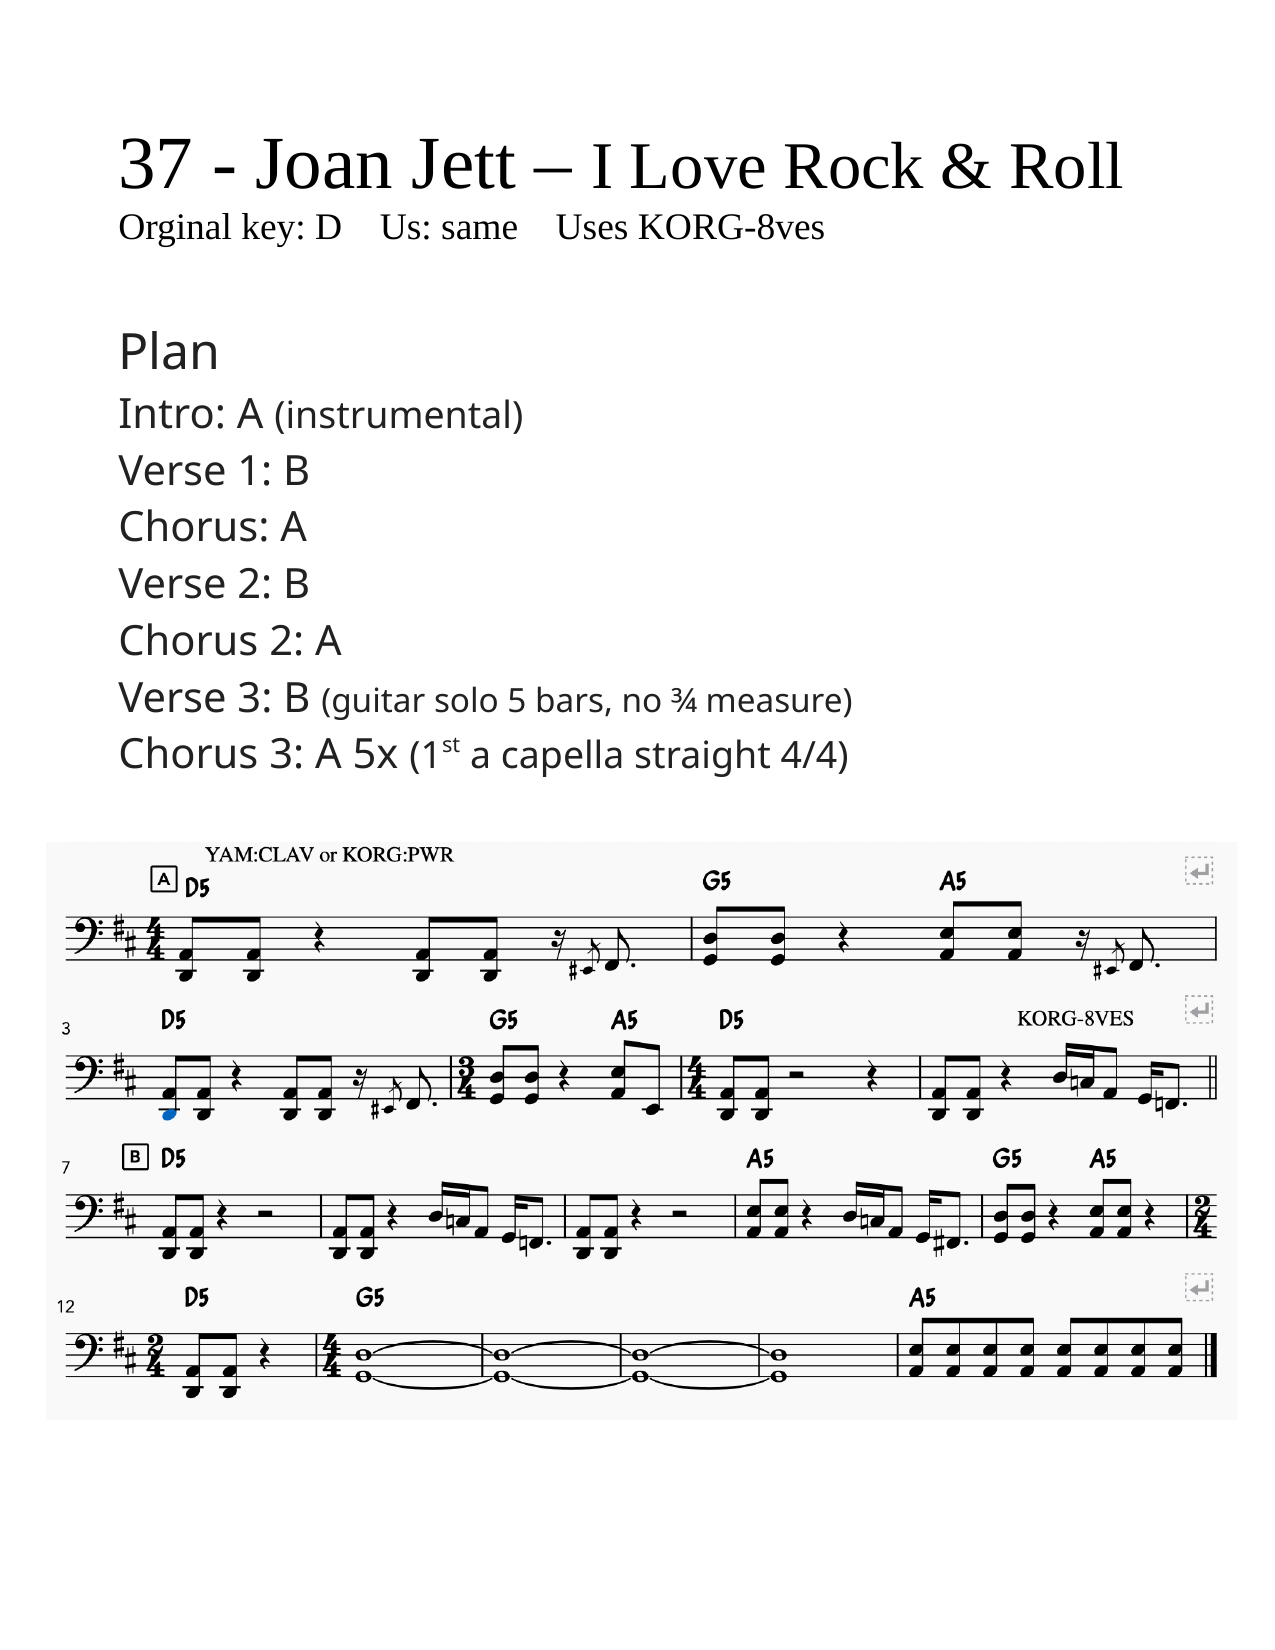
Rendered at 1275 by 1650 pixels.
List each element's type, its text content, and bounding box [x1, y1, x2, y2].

text Verse 2: B [118, 554, 1157, 611]
text Chorus: A [118, 497, 1157, 554]
text Chorus 2: A [118, 611, 1157, 668]
text Verse 1: B [118, 441, 1157, 497]
text 37 - Joan Jett – I Love Rock & Roll [118, 118, 1157, 204]
text Plan [118, 316, 1157, 384]
text Chorus 3: A 5x (1st a capella straight 4/4) [118, 724, 1157, 781]
text Verse 3: B (guitar solo 5 bars, no ¾ measure) [118, 668, 1157, 724]
text Intro: A (instrumental) [118, 384, 1157, 441]
picture [46, 842, 1238, 1420]
text Orginal key: D Us: same Uses KORG-8ves [118, 204, 1157, 247]
